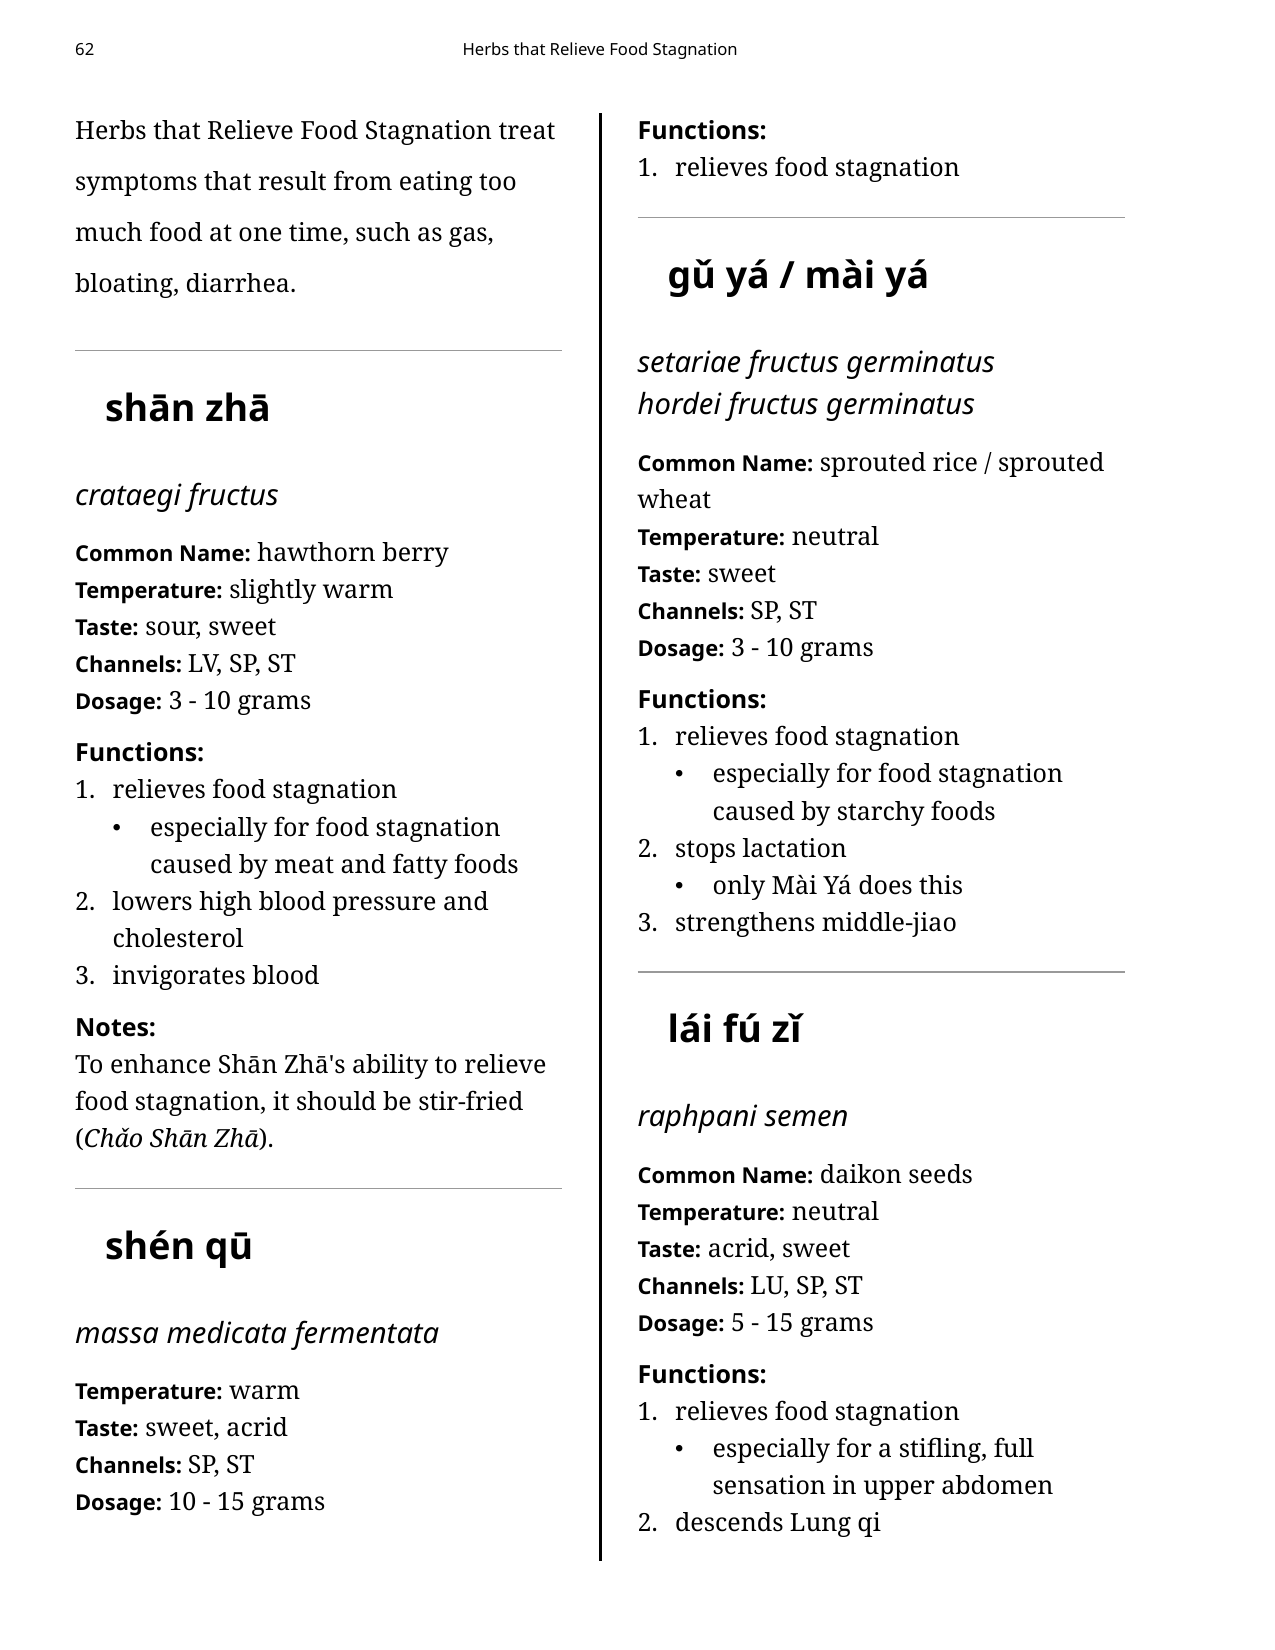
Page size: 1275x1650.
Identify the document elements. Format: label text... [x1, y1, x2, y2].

text Temperature: warm [75, 1373, 562, 1407]
list strengthens middle-jiao [637, 904, 1125, 938]
text Dosage: 3 - 10 grams [637, 630, 1125, 664]
text Channels: SP, ST [75, 1447, 562, 1481]
text To enhance Shān Zhā's ability to relieve food stagnation, it should be stir-fried (Chǎo Shān Zhā). [75, 1047, 562, 1155]
text raphpani semen [637, 1096, 1125, 1135]
text Taste: sweet [637, 556, 1125, 590]
list relieves food stagnation [75, 772, 562, 806]
subtitle shān zhā [75, 351, 562, 462]
subtitle shén qū [75, 1189, 562, 1300]
text Common Name: hawthorn berry [75, 535, 562, 569]
list lowers high blood pressure and cholesterol [75, 883, 562, 954]
text Dosage: 10 - 15 grams [75, 1484, 562, 1518]
text Taste: sour, sweet [75, 609, 562, 643]
text Taste: acrid, sweet [637, 1230, 1125, 1264]
list descends Lung qi [637, 1505, 1125, 1539]
text crataegi fructus [75, 474, 562, 514]
list especially for food stagnation caused by starchy foods [675, 756, 1125, 827]
list relieves food stagnation [637, 1394, 1125, 1428]
text Dosage: 3 - 10 grams [75, 683, 562, 717]
subtitle Functions: [637, 1357, 1125, 1391]
list relieves food stagnation [637, 719, 1125, 753]
list especially for food stagnation caused by meat and fatty foods [112, 809, 562, 880]
subtitle Functions: [637, 682, 1125, 716]
text Dosage: 5 - 15 grams [637, 1304, 1125, 1339]
list relieves food stagnation [637, 150, 1125, 184]
subtitle gǔ yá / mài yá [637, 218, 1125, 329]
text Channels: LU, SP, ST [637, 1267, 1125, 1302]
text Temperature: neutral [637, 518, 1125, 553]
text Temperature: neutral [637, 1193, 1125, 1227]
text Herbs that Relieve Food Stagnation treat symptoms that result from eating too much food at one time, such as gas, bloating, diarrhea. [75, 113, 562, 300]
text Taste: sweet, acrid [75, 1410, 562, 1444]
text Channels: SP, ST [637, 593, 1125, 627]
list especially for a stifling, full sensation in upper abdomen [675, 1431, 1125, 1502]
list stops lactation [637, 830, 1125, 864]
subtitle Notes: [75, 1010, 562, 1044]
subtitle Functions: [637, 113, 1125, 147]
text Temperature: slightly warm [75, 572, 562, 606]
text Channels: LV, SP, ST [75, 646, 562, 680]
list only Mài Yá does this [675, 867, 1125, 901]
subtitle lái fú zǐ [637, 972, 1125, 1083]
list invigorates blood [75, 958, 562, 992]
text massa medicata fermentata [75, 1312, 562, 1352]
text setariae fructus germinatus hordei fructus germinatus [637, 341, 1125, 423]
text Common Name: sprouted rice / sprouted wheat [637, 444, 1125, 516]
text Common Name: daikon seeds [637, 1156, 1125, 1190]
subtitle Functions: [75, 735, 562, 769]
